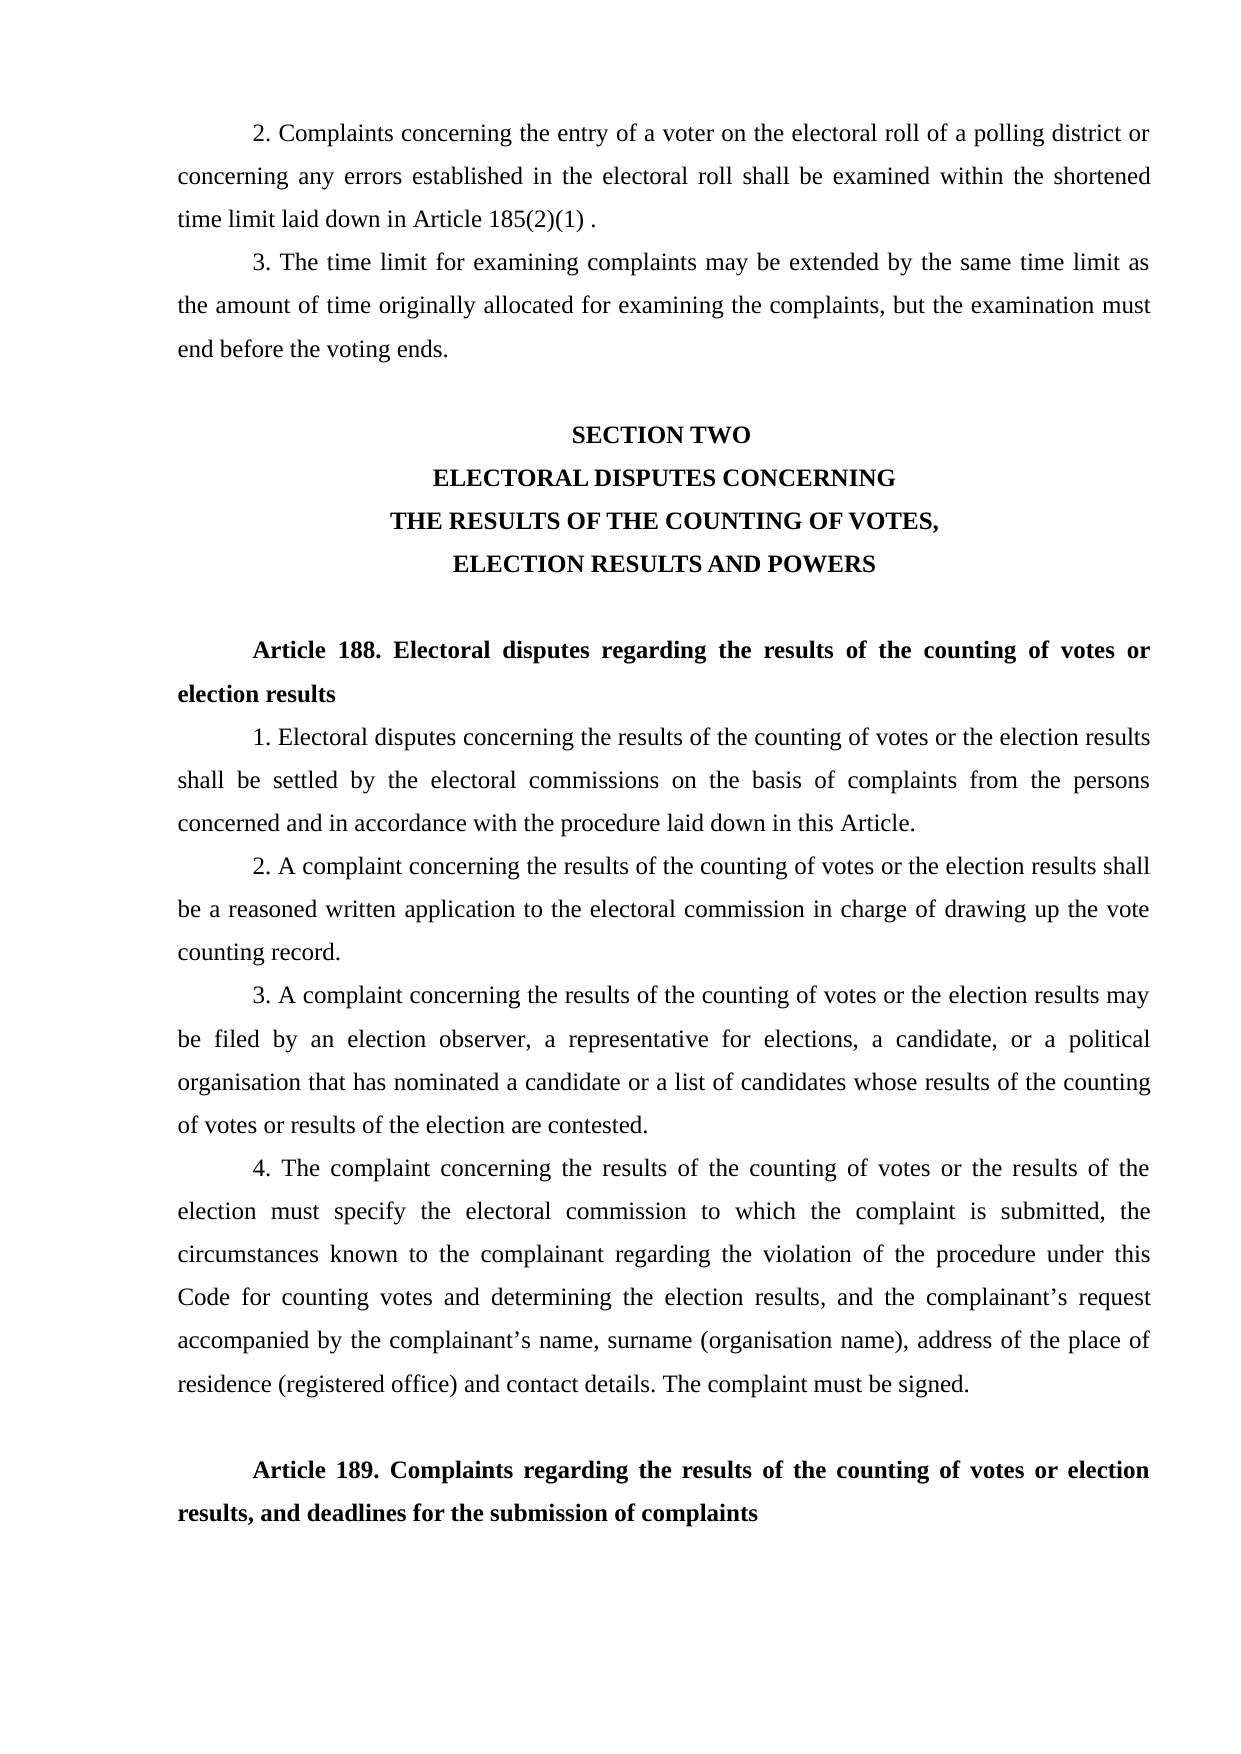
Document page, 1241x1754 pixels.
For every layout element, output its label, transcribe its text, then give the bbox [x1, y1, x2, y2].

text THE RESULTS OF THE COUNTING OF VOTES, [177, 506, 1152, 535]
text Article 188. Electoral disputes regarding the results of the counting of votes or election results [177, 636, 1152, 707]
text ELECTION RESULTS AND POWERS [177, 549, 1152, 578]
text 2. Complaints concerning the entry of a voter on the electoral roll of a polling district or concerning any errors established in the electoral roll shall be examined within the shortened time limit laid down in Article 185(2)(1) . [177, 118, 1152, 233]
text Article 189. Complaints regarding the results of the counting of votes or election results, and deadlines for the submission of complaints [177, 1455, 1152, 1527]
text SECTION TWO [177, 420, 1152, 449]
text 2. A complaint concerning the results of the counting of votes or the election results shall be a reasoned written application to the electoral commission in charge of drawing up the vote counting record. [177, 851, 1152, 966]
text 3. A complaint concerning the results of the counting of votes or the election results may be filed by an election observer, a representative for elections, a candidate, or a political organisation that has nominated a candidate or a list of candidates whose results of the counting of votes or results of the election are contested. [177, 981, 1152, 1139]
text 3. The time limit for examining complaints may be extended by the same time limit as the amount of time originally allocated for examining the complaints, but the examination must end before the voting ends. [177, 247, 1152, 362]
text ELECTORAL DISPUTES CONCERNING [177, 463, 1152, 492]
text 1. Electoral disputes concerning the results of the counting of votes or the election results shall be settled by the electoral commissions on the basis of complaints from the persons concerned and in accordance with the procedure laid down in this Article. [177, 722, 1152, 837]
text 4. The complaint concerning the results of the counting of votes or the results of the election must specify the electoral commission to which the complaint is submitted, the circumstances known to the complainant regarding the violation of the procedure under this Code for counting votes and determining the election results, and the complainant’s request accompanied by the complainant’s name, surname (organisation name), address of the place of residence (registered office) and contact details. The complaint must be signed. [177, 1153, 1152, 1397]
